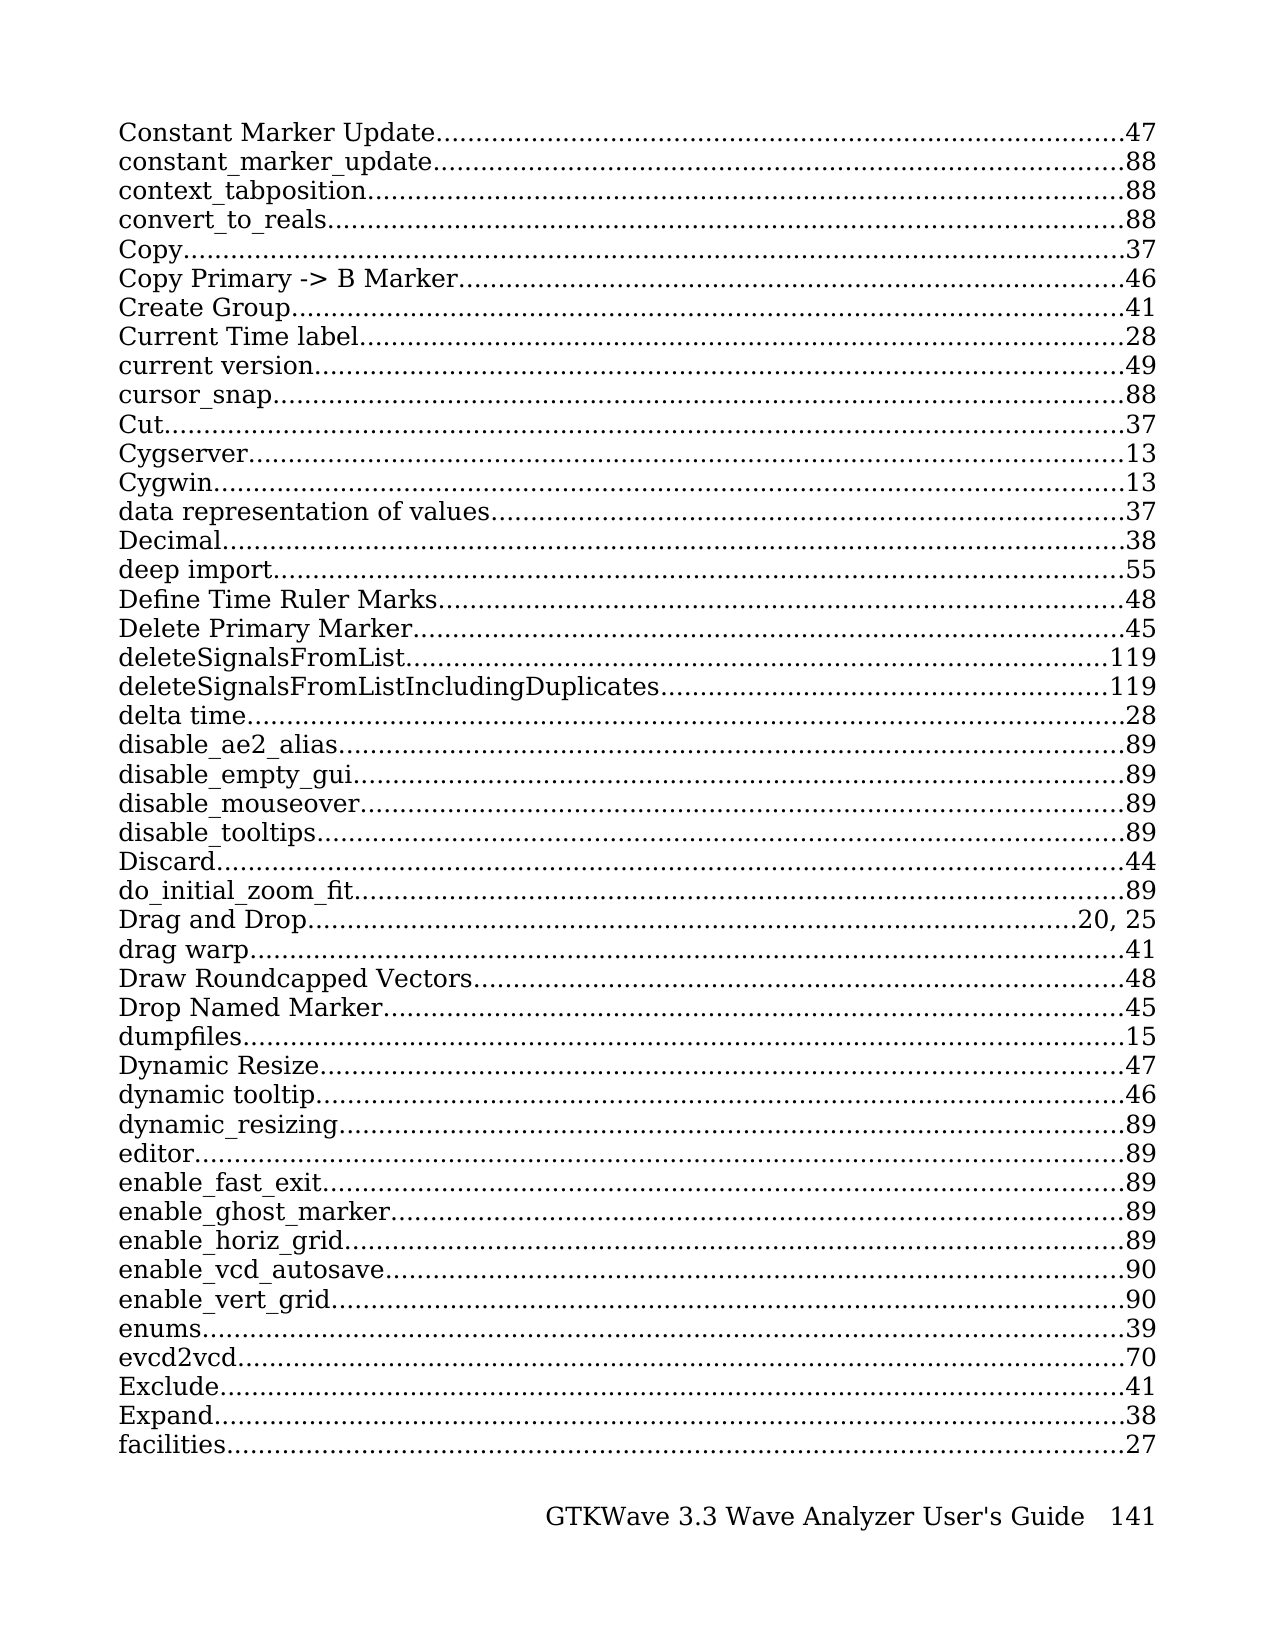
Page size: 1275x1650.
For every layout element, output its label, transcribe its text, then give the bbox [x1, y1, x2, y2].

text Cygwin 13 [118, 468, 1157, 497]
text Discard 44 [118, 847, 1157, 876]
text current version 49 [118, 351, 1157, 381]
text disable_ae2_alias 89 [118, 731, 1157, 760]
text disable_mouseover 89 [118, 789, 1157, 818]
text evcd2vcd 70 [118, 1343, 1157, 1372]
text Current Time label 28 [118, 322, 1157, 351]
text Drop Named Marker 45 [118, 993, 1157, 1022]
text do_initial_zoom_fit 89 [118, 876, 1157, 906]
text data representation of values 37 [118, 497, 1157, 526]
text enable_vert_grid 90 [118, 1285, 1157, 1314]
text dynamic_resizing 89 [118, 1110, 1157, 1139]
text constant_marker_update 88 [118, 147, 1157, 176]
text Draw Roundcapped Vectors 48 [118, 964, 1157, 993]
text delta time 28 [118, 701, 1157, 731]
text dumpfiles 15 [118, 1022, 1157, 1051]
text disable_empty_gui 89 [118, 760, 1157, 789]
text Cut 37 [118, 410, 1157, 439]
text deep import 55 [118, 556, 1157, 585]
text enable_horiz_grid 89 [118, 1226, 1157, 1256]
text enable_fast_exit 89 [118, 1168, 1157, 1197]
text Constant Marker Update 47 [118, 118, 1157, 147]
text deleteSignalsFromListIncludingDuplicates 119 [118, 672, 1157, 701]
text Cygserver 13 [118, 439, 1157, 468]
text convert_to_reals 88 [118, 206, 1157, 235]
text Copy 37 [118, 235, 1157, 264]
text Decimal 38 [118, 526, 1157, 556]
text Exclude 41 [118, 1372, 1157, 1401]
text facilities 27 [118, 1431, 1157, 1460]
text Create Group 41 [118, 293, 1157, 322]
text cursor_snap 88 [118, 381, 1157, 410]
text enums 39 [118, 1314, 1157, 1343]
text drag warp 41 [118, 935, 1157, 964]
text context_tabposition 88 [118, 176, 1157, 206]
text disable_tooltips 89 [118, 818, 1157, 847]
text Copy Primary -> B Marker 46 [118, 264, 1157, 293]
text enable_ghost_marker 89 [118, 1197, 1157, 1226]
text Expand 38 [118, 1401, 1157, 1431]
text Dynamic Resize 47 [118, 1051, 1157, 1081]
text editor 89 [118, 1139, 1157, 1168]
text dynamic tooltip 46 [118, 1081, 1157, 1110]
text deleteSignalsFromList 119 [118, 643, 1157, 672]
text Define Time Ruler Marks 48 [118, 585, 1157, 614]
text enable_vcd_autosave 90 [118, 1256, 1157, 1285]
text Drag and Drop 20, 25 [118, 906, 1157, 935]
text Delete Primary Marker 45 [118, 614, 1157, 643]
